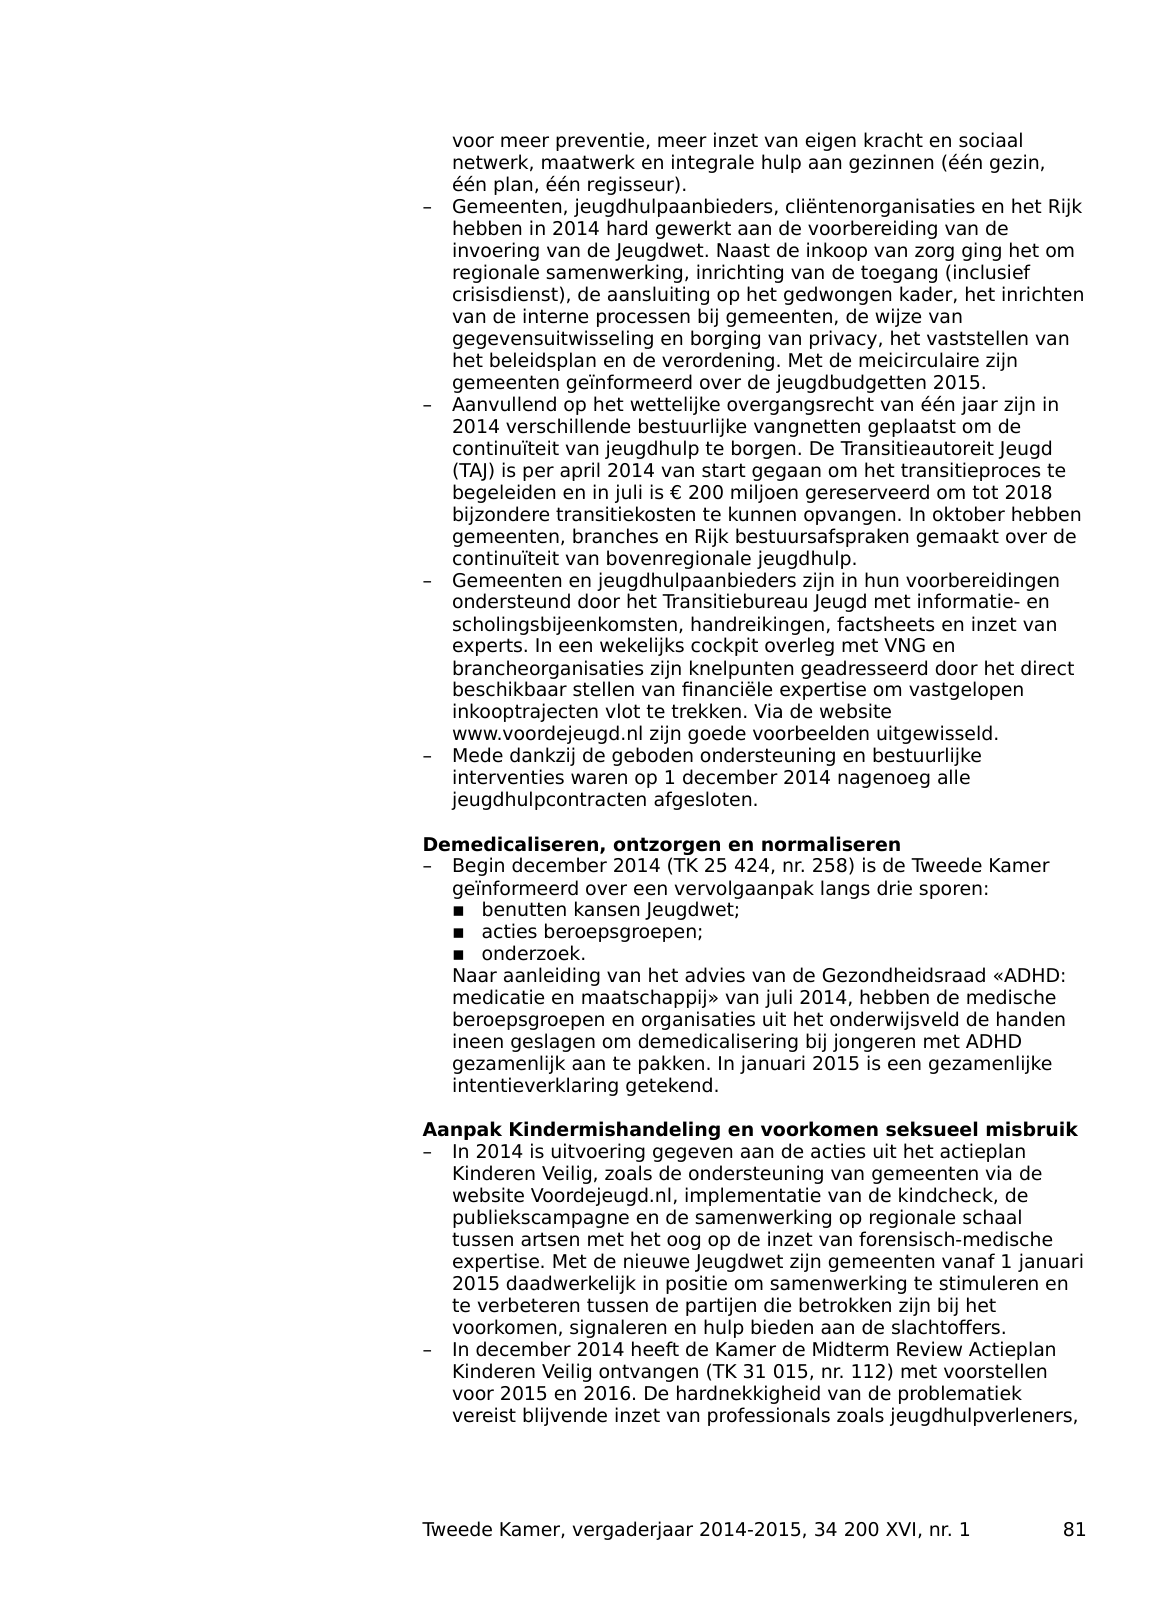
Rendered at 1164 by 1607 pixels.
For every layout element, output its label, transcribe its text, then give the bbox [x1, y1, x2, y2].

text – Gemeenten en jeugdhulpaanbieders zijn in hun voorbereidingen ondersteund door het Transitiebureau Jeugd met informatie- en scholingsbijeenkomsten, handreikingen, factsheets en inzet van experts. In een wekelijks cockpit overleg met VNG en brancheorganisaties zijn knelpunten geadresseerd door het direct beschikbaar stellen van financiële expertise om vastgelopen inkooptrajecten vlot te trekken. Via de website www.voordejeugd.nl zijn goede voorbeelden uitgewisseld. [422, 569, 1087, 745]
text voor meer preventie, meer inzet van eigen kracht en sociaal netwerk, maatwerk en integrale hulp aan gezinnen (één gezin, één plan, één regisseur). [422, 130, 1087, 196]
text ▪ benutten kansen Jeugdwet; [452, 899, 1087, 921]
text – Gemeenten, jeugdhulpaanbieders, cliëntenorganisaties en het Rijk hebben in 2014 hard gewerkt aan de voorbereiding van de invoering van de Jeugdwet. Naast de inkoop van zorg ging het om regionale samenwerking, inrichting van de toegang (inclusief crisisdienst), de aansluiting op het gedwongen kader, het inrichten van de interne processen bij gemeenten, de wijze van gegevensuitwisseling en borging van privacy, het vaststellen van het beleidsplan en de verordening. Met de meicirculaire zijn gemeenten geïnformeerd over de jeugdbudgetten 2015. [422, 196, 1087, 394]
text – In 2014 is uitvoering gegeven aan de acties uit het actieplan Kinderen Veilig, zoals de ondersteuning van gemeenten via de website Voordejeugd.nl, implementatie van de kindcheck, de publiekscampagne en de samenwerking op regionale schaal tussen artsen met het oog op de inzet van forensisch-medische expertise. Met de nieuwe Jeugdwet zijn gemeenten vanaf 1 januari 2015 daadwerkelijk in positie om samenwerking te stimuleren en te verbeteren tussen de partijen die betrokken zijn bij het voorkomen, signaleren en hulp bieden aan de slachtoffers. [422, 1141, 1087, 1339]
text – Aanvullend op het wettelijke overgangsrecht van één jaar zijn in 2014 verschillende bestuurlijke vangnetten geplaatst om de continuïteit van jeugdhulp te borgen. De Transitieautoreit Jeugd (TAJ) is per april 2014 van start gegaan om het transitieproces te begeleiden en in juli is € 200 miljoen gereserveerd om tot 2018 bijzondere transitiekosten te kunnen opvangen. In oktober hebben gemeenten, branches en Rijk bestuursafspraken gemaakt over de continuïteit van bovenregionale jeugdhulp. [422, 394, 1087, 569]
subtitle Aanpak Kindermishandeling en voorkomen seksueel misbruik [422, 1119, 1087, 1141]
text ▪ acties beroepsgroepen; [452, 921, 1087, 943]
subtitle Demedicaliseren, ontzorgen en normaliseren [422, 833, 1087, 855]
text – Mede dankzij de geboden ondersteuning en bestuurlijke interventies waren op 1 december 2014 nagenoeg alle jeugdhulpcontracten afgesloten. [422, 745, 1087, 811]
text ▪ onderzoek. [452, 943, 1087, 965]
text – In december 2014 heeft de Kamer de Midterm Review Actieplan Kinderen Veilig ontvangen (TK 31 015, nr. 112) met voorstellen voor 2015 en 2016. De hardnekkigheid van de problematiek vereist blijvende inzet van professionals zoals jeugdhulpverleners, [422, 1339, 1087, 1427]
text Naar aanleiding van het advies van de Gezondheidsraad «ADHD: medicatie en maatschappij» van juli 2014, hebben de medische beroepsgroepen en organisaties uit het onderwijsveld de handen ineen geslagen om demedicalisering bij jongeren met ADHD gezamenlijk aan te pakken. In januari 2015 is een gezamenlijke intentieverklaring getekend. [452, 965, 1087, 1097]
text – Begin december 2014 (TK 25 424, nr. 258) is de Tweede Kamer geïnformeerd over een vervolgaanpak langs drie sporen: [422, 855, 1087, 899]
